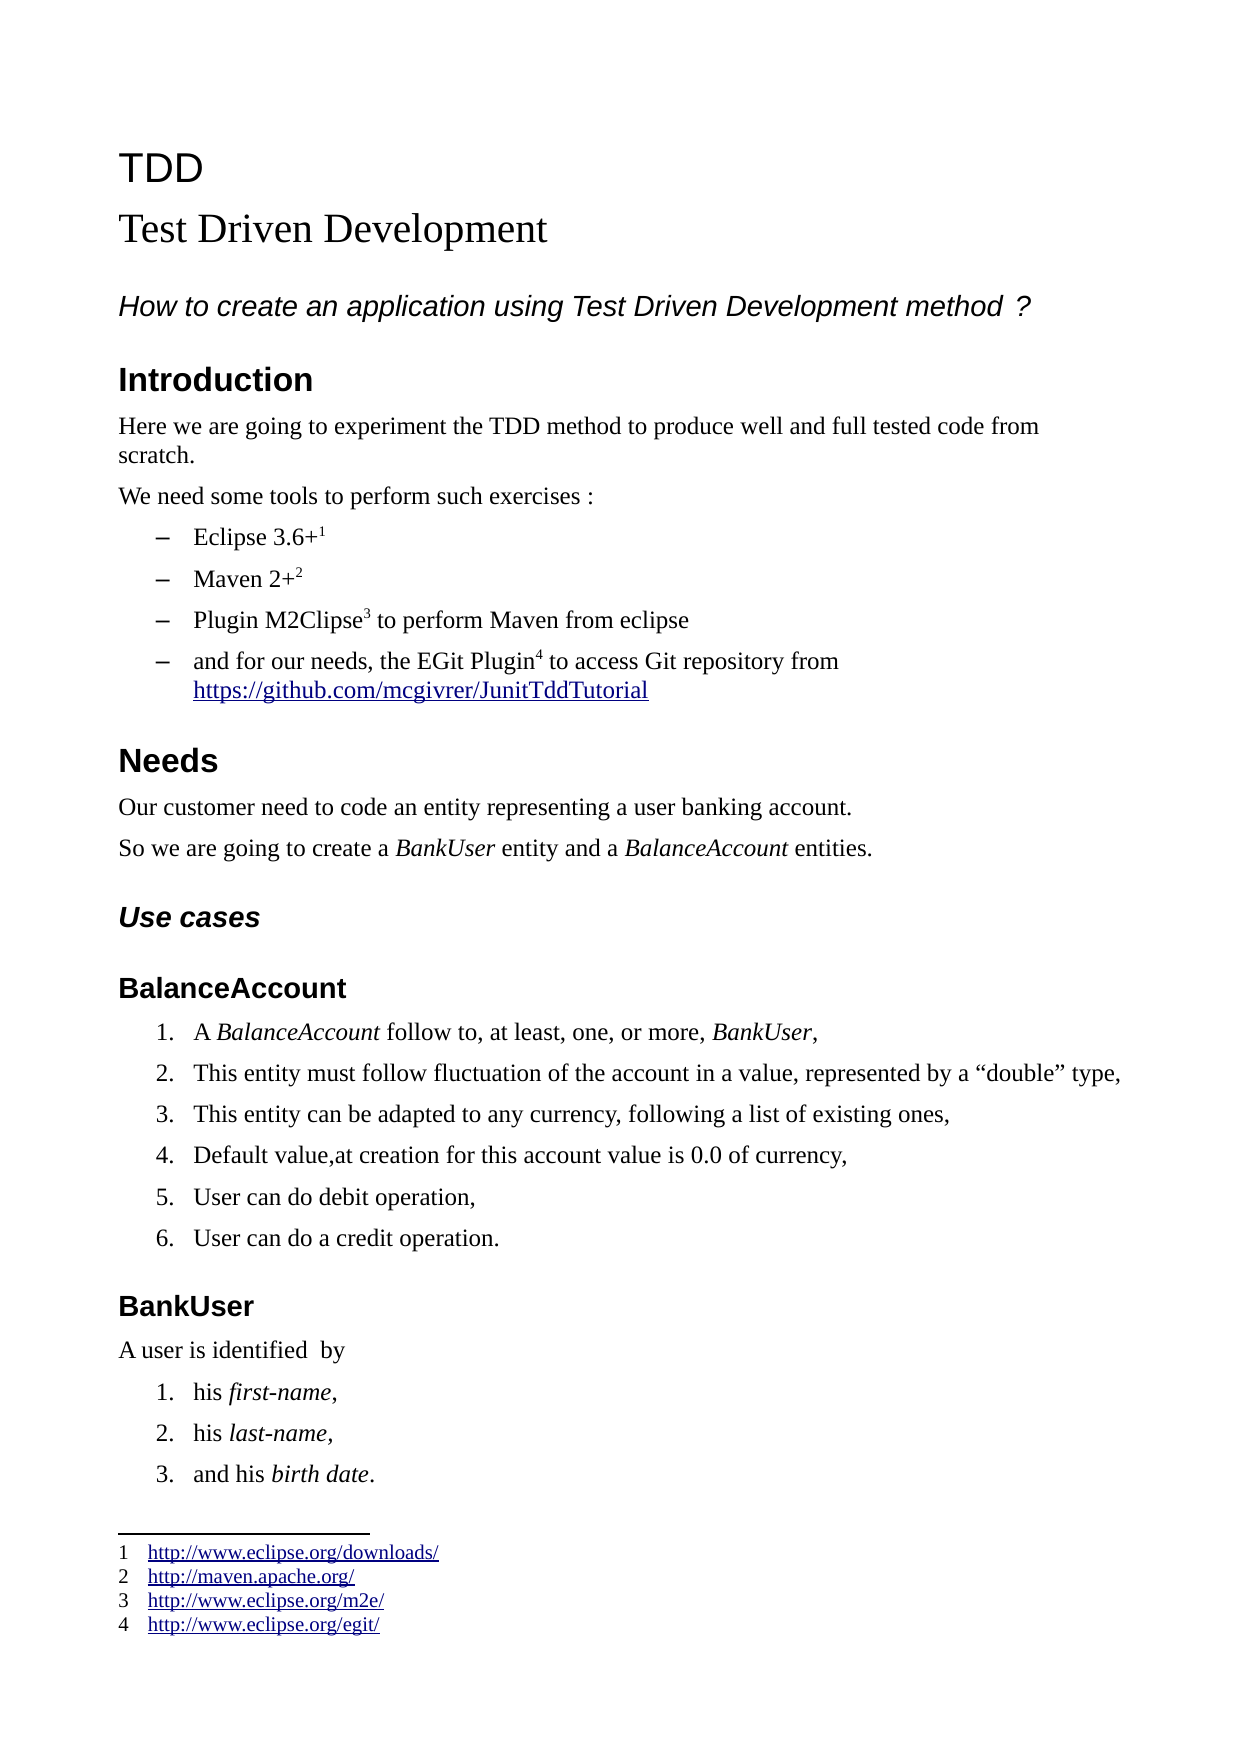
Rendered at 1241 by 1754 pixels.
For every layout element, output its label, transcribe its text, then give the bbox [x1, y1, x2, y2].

text We need some tools to perform such exercises : [118, 481, 1122, 510]
list Plugin M2Clipse to perform Maven from eclipse [156, 605, 1122, 634]
text So we are going to create a BankUser entity and a BalanceAccount entities. [118, 833, 1122, 862]
list Maven 2+ [156, 564, 1122, 592]
text Here we are going to experiment the TDD method to produce well and full tested code from scratch. [118, 411, 1122, 469]
list Default value,at creation for this account value is 0.0 of currency, [156, 1141, 1122, 1169]
list This entity can be adapted to any currency, following a list of existing ones, [156, 1099, 1122, 1128]
list http://www.eclipse.org/downloads/ [118, 1539, 1122, 1564]
subtitle Needs [118, 741, 1122, 780]
list User can do debit operation, [156, 1182, 1122, 1211]
list This entity must follow fluctuation of the account in a value, represented by a “double” type, [156, 1058, 1122, 1087]
list his last-name, [156, 1418, 1122, 1447]
subtitle BankUser [118, 1289, 1122, 1323]
list his first-name, [156, 1377, 1122, 1405]
subtitle TDD [118, 143, 1122, 191]
text A user is identified by [118, 1335, 1122, 1364]
list and for our needs, the EGit Plugin to access Git repository from https://github.com/mcgivrer/JunitTddTutorial [156, 646, 1122, 704]
list User can do a credit operation. [156, 1223, 1122, 1252]
list http://www.eclipse.org/egit/ [118, 1612, 1122, 1636]
list Eclipse 3.6+ [156, 522, 1122, 551]
subtitle Introduction [118, 360, 1122, 399]
list and his birth date. [156, 1459, 1122, 1488]
subtitle How to create an application using Test Driven Development method ? [118, 289, 1122, 322]
subtitle BalanceAccount [118, 971, 1122, 1004]
list http://maven.apache.org/ [118, 1564, 1122, 1588]
text Our customer need to code an entity representing a user banking account. [118, 792, 1122, 821]
subtitle Use cases [118, 900, 1122, 933]
text Test Driven Development [118, 203, 1122, 251]
list A BalanceAccount follow to, at least, one, or more, BankUser, [156, 1017, 1122, 1046]
list http://www.eclipse.org/m2e/ [118, 1588, 1122, 1612]
